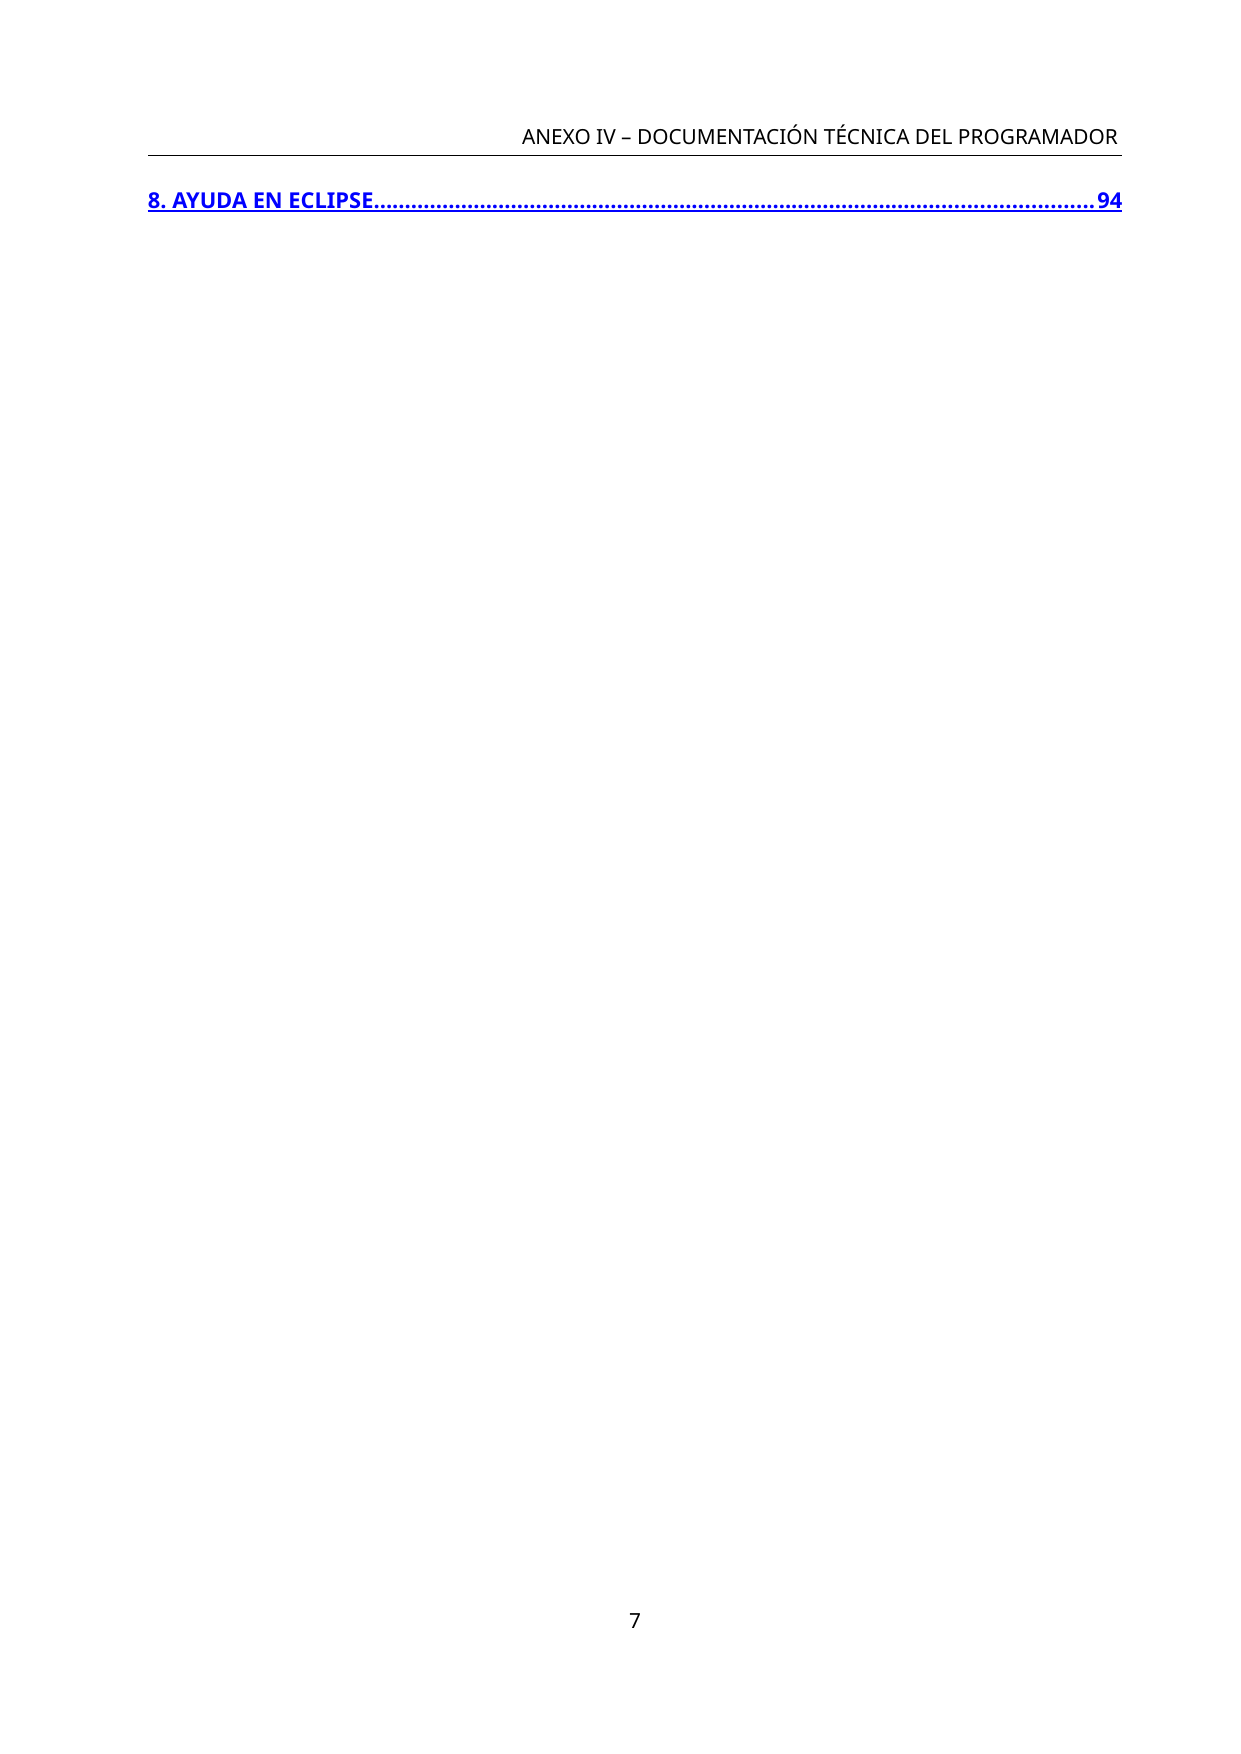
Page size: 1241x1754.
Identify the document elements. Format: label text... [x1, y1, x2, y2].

text 8. AYUDA EN ECLIPSE 94 [148, 185, 1122, 210]
